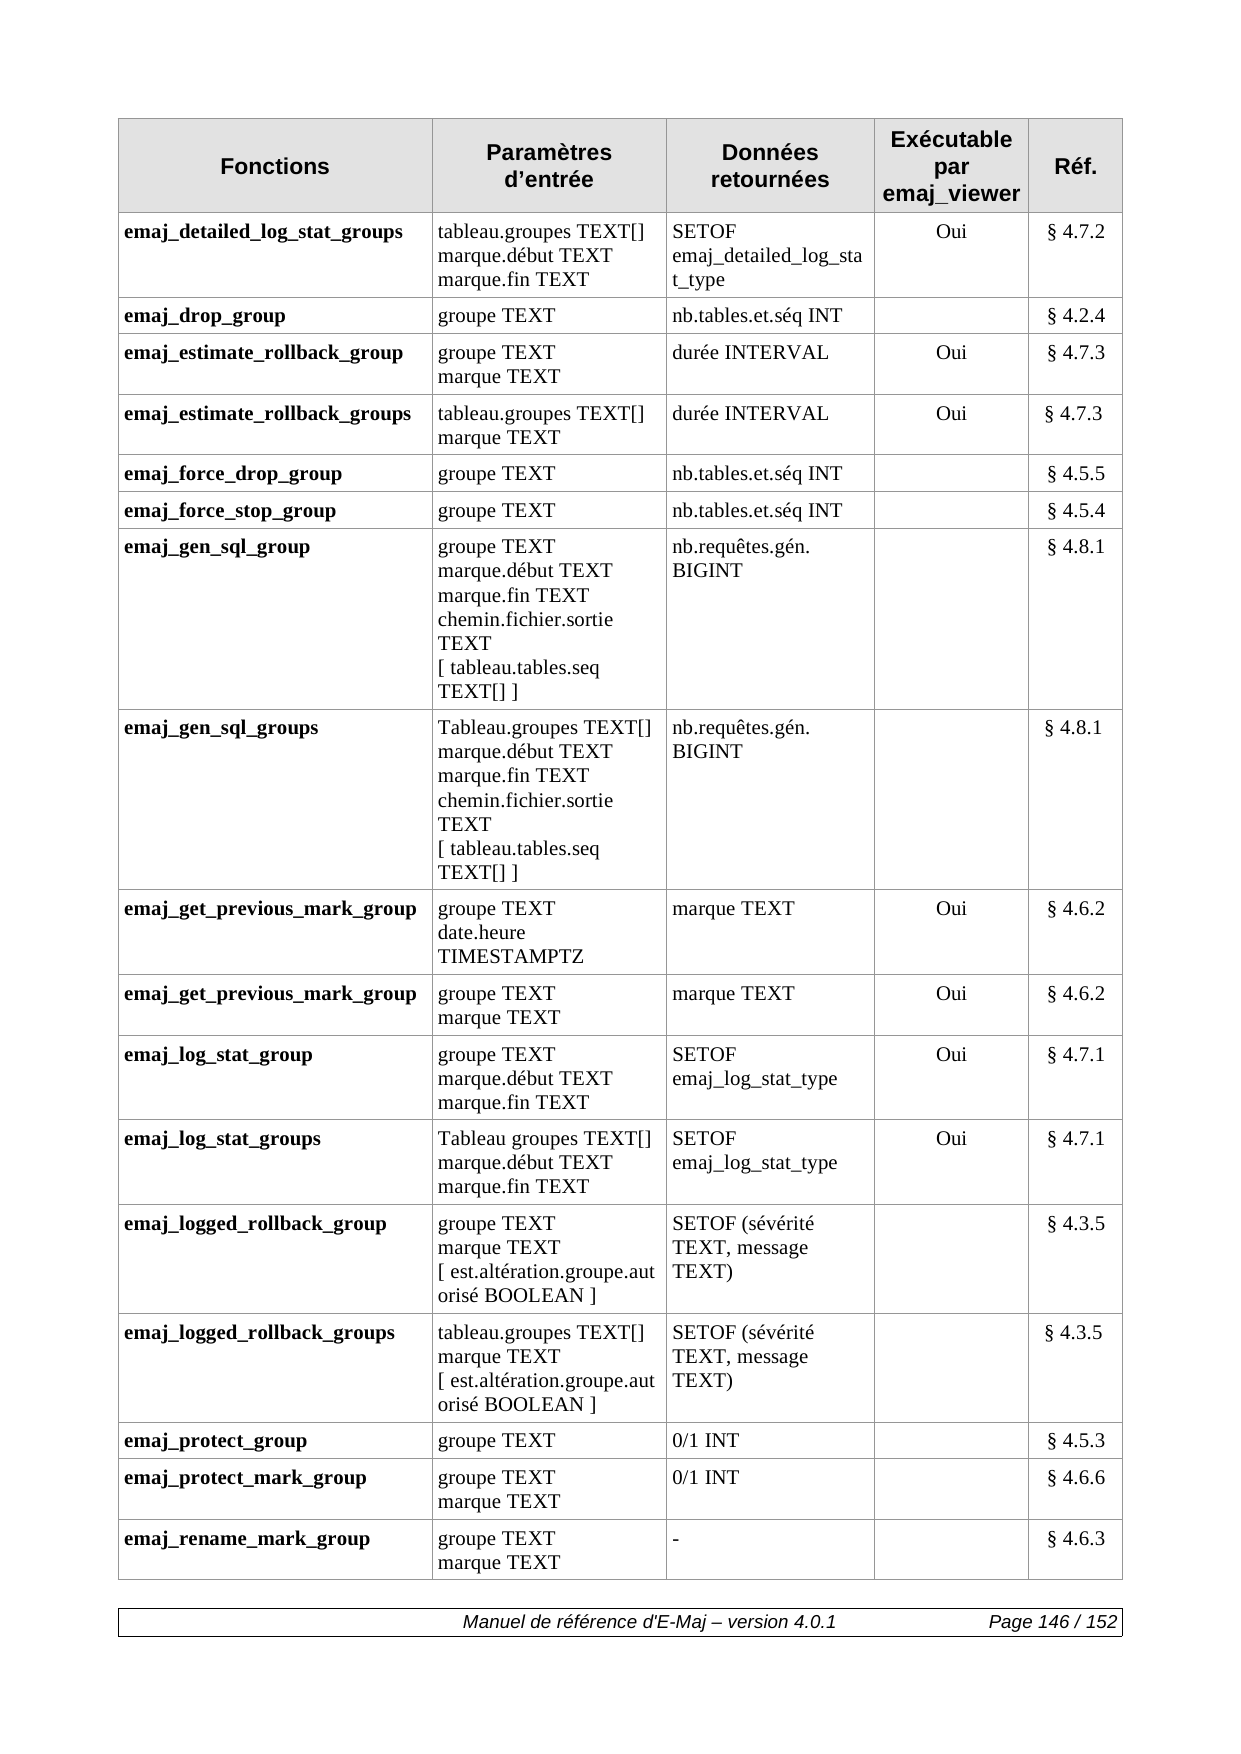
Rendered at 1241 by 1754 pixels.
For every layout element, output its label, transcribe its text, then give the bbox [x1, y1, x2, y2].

table_cell groupe TEXT marque TEXT [433, 1459, 666, 1519]
table_cell § 4.2.4 [1029, 298, 1122, 333]
table_cell nb.requêtes.gén. BIGINT [667, 529, 874, 708]
table_cell Oui [875, 395, 1028, 454]
table_cell nb.tables.et.séq INT [667, 455, 874, 491]
table_cell tableau.groupes TEXT[] marque.début TEXT marque.fin TEXT [433, 213, 666, 297]
table_cell groupe TEXT [433, 492, 666, 527]
table_cell groupe TEXT marque TEXT [433, 334, 666, 394]
table_cell emaj_drop_group [119, 298, 432, 333]
table_cell § 4.3.5 [1029, 1314, 1122, 1422]
table_cell nb.tables.et.séq INT [667, 298, 874, 333]
table_cell groupe TEXT marque TEXT [433, 975, 666, 1035]
table_cell Tableau.groupes TEXT[] marque.début TEXT marque.fin TEXT chemin.fichier.sortie TEXT [ tableau.tables.seq TEXT[] ] [433, 710, 666, 889]
table_cell tableau.groupes TEXT[] marque TEXT [ est.altération.groupe.autorisé BOOLEAN ] [433, 1314, 666, 1422]
table_cell [875, 298, 1028, 333]
table_header Données retournées [667, 119, 874, 212]
table_cell [875, 455, 1028, 491]
table_cell § 4.8.1 [1029, 710, 1122, 889]
table_cell § 4.6.2 [1029, 975, 1122, 1035]
table_cell emaj_gen_sql_group [119, 529, 432, 708]
table_cell emaj_rename_mark_group [119, 1520, 432, 1579]
table_cell § 4.5.4 [1029, 492, 1122, 527]
table_cell nb.tables.et.séq INT [667, 492, 874, 527]
table_cell emaj_protect_group [119, 1423, 432, 1458]
table_cell [875, 492, 1028, 527]
table_cell emaj_estimate_rollback_groups [119, 395, 432, 454]
table_cell tableau.groupes TEXT[] marque TEXT [433, 395, 666, 454]
table_cell emaj_get_previous_mark_group [119, 890, 432, 974]
table_cell groupe TEXT marque TEXT [ est.altération.groupe.autorisé BOOLEAN ] [433, 1205, 666, 1313]
table_cell SETOF (sévérité TEXT, message TEXT) [667, 1314, 874, 1422]
table_cell § 4.7.2 [1029, 213, 1122, 297]
table_cell § 4.7.1 [1029, 1120, 1122, 1204]
table_cell marque TEXT [667, 975, 874, 1035]
table_cell SETOF emaj_log_stat_type [667, 1120, 874, 1204]
table_cell emaj_get_previous_mark_group [119, 975, 432, 1035]
table_cell Oui [875, 334, 1028, 394]
table_cell § 4.5.5 [1029, 455, 1122, 491]
table_cell [875, 529, 1028, 708]
table_cell emaj_detailed_log_stat_groups [119, 213, 432, 297]
table_cell Oui [875, 1120, 1028, 1204]
table_cell SETOF emaj_detailed_log_stat_type [667, 213, 874, 297]
table_cell groupe TEXT marque.début TEXT marque.fin TEXT chemin.fichier.sortie TEXT [ tableau.tables.seq TEXT[] ] [433, 529, 666, 708]
table_cell § 4.6.2 [1029, 890, 1122, 974]
table_cell Oui [875, 890, 1028, 974]
table_cell groupe TEXT marque TEXT [433, 1520, 666, 1579]
table_cell 0/1 INT [667, 1423, 874, 1458]
table_cell [875, 1314, 1028, 1422]
table_cell § 4.5.3 [1029, 1423, 1122, 1458]
table_cell Tableau groupes TEXT[] marque.début TEXT marque.fin TEXT [433, 1120, 666, 1204]
table_cell emaj_logged_rollback_group [119, 1205, 432, 1313]
table_header Exécutable par emaj_viewer [875, 119, 1028, 212]
table_cell groupe TEXT [433, 1423, 666, 1458]
table_cell § 4.7.1 [1029, 1036, 1122, 1119]
table_cell [875, 1459, 1028, 1519]
table_cell groupe TEXT [433, 298, 666, 333]
table_cell § 4.7.3 [1029, 334, 1122, 394]
table_cell Oui [875, 1036, 1028, 1119]
table_cell groupe TEXT [433, 455, 666, 491]
table_header Réf. [1029, 119, 1122, 212]
table_cell emaj_protect_mark_group [119, 1459, 432, 1519]
table_cell SETOF emaj_log_stat_type [667, 1036, 874, 1119]
table_cell § 4.6.3 [1029, 1520, 1122, 1579]
table_cell groupe TEXT date.heure TIMESTAMPTZ [433, 890, 666, 974]
table_header Paramètres d’entrée [433, 119, 666, 212]
table_cell [875, 1520, 1028, 1579]
table_cell § 4.8.1 [1029, 529, 1122, 708]
table_cell emaj_log_stat_groups [119, 1120, 432, 1204]
table_cell - [667, 1520, 874, 1579]
table_cell emaj_force_stop_group [119, 492, 432, 527]
table_cell [875, 1205, 1028, 1313]
table_cell emaj_logged_rollback_groups [119, 1314, 432, 1422]
table_cell emaj_force_drop_group [119, 455, 432, 491]
table_cell [875, 1423, 1028, 1458]
table_cell emaj_log_stat_group [119, 1036, 432, 1119]
table_cell marque TEXT [667, 890, 874, 974]
table_cell Oui [875, 975, 1028, 1035]
table_cell § 4.3.5 [1029, 1205, 1122, 1313]
table_cell nb.requêtes.gén. BIGINT [667, 710, 874, 889]
table_cell emaj_estimate_rollback_group [119, 334, 432, 394]
table_cell emaj_gen_sql_groups [119, 710, 432, 889]
table_cell § 4.6.6 [1029, 1459, 1122, 1519]
table_cell [875, 710, 1028, 889]
table_cell durée INTERVAL [667, 395, 874, 454]
table_cell Oui [875, 213, 1028, 297]
table_cell 0/1 INT [667, 1459, 874, 1519]
table_cell groupe TEXT marque.début TEXT marque.fin TEXT [433, 1036, 666, 1119]
table_header Fonctions [119, 119, 432, 212]
table_cell durée INTERVAL [667, 334, 874, 394]
table_cell SETOF (sévérité TEXT, message TEXT) [667, 1205, 874, 1313]
table_cell § 4.7.3 [1029, 395, 1122, 454]
